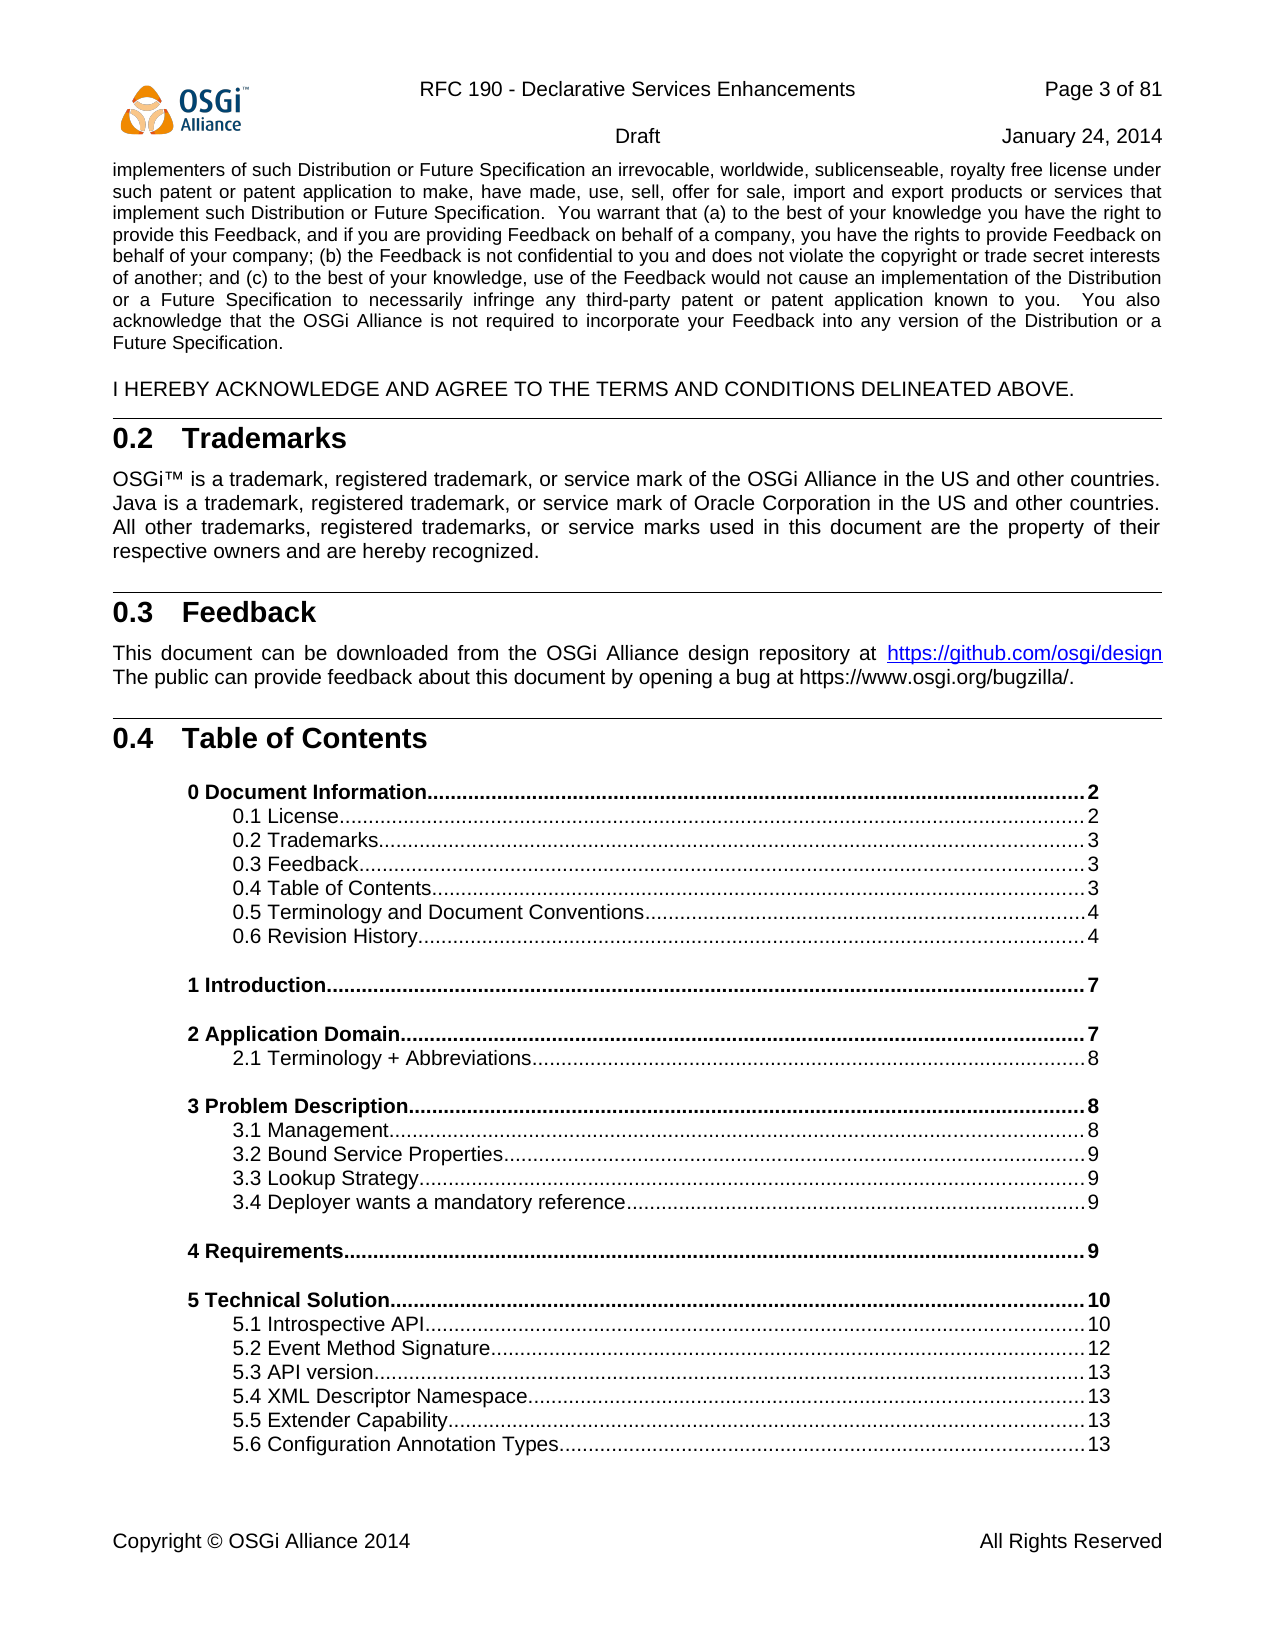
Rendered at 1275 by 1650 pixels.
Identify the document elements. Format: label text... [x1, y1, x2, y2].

subtitle Feedback [112, 593, 1162, 628]
text 0.4 Table of Contents 3 [232, 876, 1162, 899]
text 0.6 Revision History 4 [232, 923, 1162, 947]
text 5.1 Introspective API 10 [232, 1312, 1162, 1336]
text 0.1 License 2 [232, 804, 1162, 828]
text 2.1 Terminology + Abbreviations 8 [232, 1045, 1162, 1069]
text OSGi™ is a trademark, registered trademark, or service mark of the OSGi Alliance in the US and other countries. Java is a trademark, registered trademark, or service mark of Oracle Corporation in the US and other countries. All other trademarks, registered trademarks, or service marks used in this document are the property of their respective owners and are hereby recognized. [112, 467, 1162, 563]
text 0.3 Feedback 3 [232, 852, 1162, 876]
text implementers of such Distribution or Future Specification an irrevocable, worldwide, sublicenseable, royalty free license under such patent or patent application to make, have made, use, sell, offer for sale, import and export products or services that implement such Distribution or Future Specification. You warrant that (a) to the best of your knowledge you have the right to provide this Feedback, and if you are providing Feedback on behalf of a company, you have the rights to provide Feedback on behalf of your company; (b) the Feedback is not confidential to you and does not violate the copyright or trade secret interests of another; and (c) to the best of your knowledge, use of the Feedback would not cause an implementation of the Distribution or a Future Specification to necessarily infringe any third-party patent or patent application known to you. You also acknowledge that the OSGi Alliance is not required to incorporate your Feedback into any version of the Distribution or a Future Specification. [112, 159, 1162, 353]
text 1 Introduction 7 [187, 972, 1162, 996]
subtitle Trademarks [112, 419, 1162, 454]
text 5.2 Event Method Signature 12 [232, 1336, 1162, 1360]
text 0.5 Terminology and Document Conventions 4 [232, 899, 1162, 923]
text 0.2 Trademarks 3 [232, 828, 1162, 852]
text 3.1 Management 8 [232, 1118, 1162, 1142]
text 3 Problem Description 8 [187, 1094, 1162, 1118]
text 3.4 Deployer wants a mandatory reference 9 [232, 1190, 1162, 1214]
subtitle Table of Contents [112, 719, 1162, 755]
text 0 Document Information 2 [187, 780, 1162, 804]
picture [113, 78, 257, 142]
text 5.3 API version 13 [232, 1360, 1162, 1384]
text I HEREBY ACKNOWLEDGE AND AGREE TO THE TERMS AND CONDITIONS DELINEATED ABOVE. [112, 377, 1162, 401]
text 5 Technical Solution 10 [187, 1288, 1162, 1312]
text 3.2 Bound Service Properties 9 [232, 1142, 1162, 1166]
text 2 Application Domain 7 [187, 1021, 1162, 1045]
text 4 Requirements 9 [187, 1239, 1162, 1263]
text 5.4 XML Descriptor Namespace 13 [232, 1384, 1162, 1408]
text 5.5 Extender Capability 13 [232, 1408, 1162, 1432]
text This document can be downloaded from the OSGi Alliance design repository at https://github.com/osgi/design The public can provide feedback about this document by opening a bug at https://www.osgi.org/bugzilla/. [112, 641, 1162, 689]
text 3.3 Lookup Strategy 9 [232, 1166, 1162, 1190]
text 5.6 Configuration Annotation Types 13 [232, 1432, 1162, 1456]
